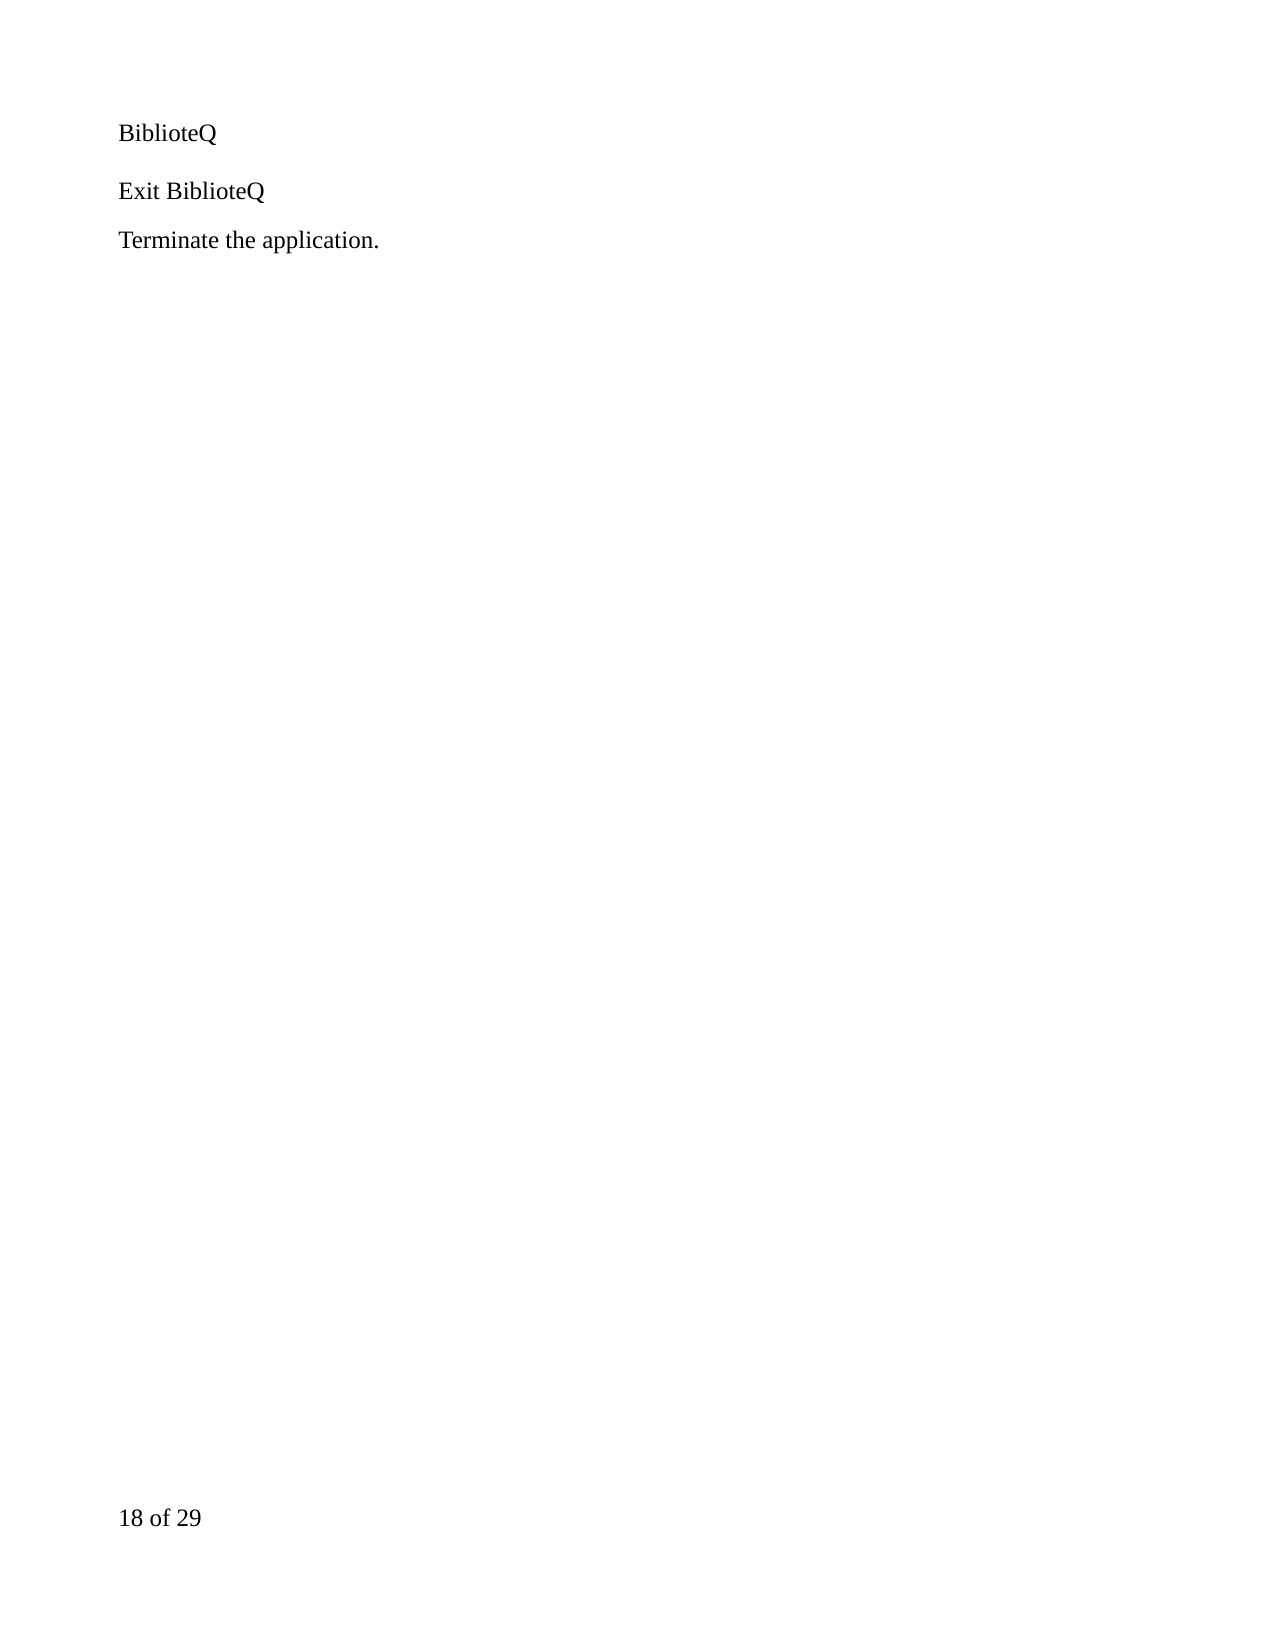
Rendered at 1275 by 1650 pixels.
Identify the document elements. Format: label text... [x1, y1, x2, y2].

text Terminate the application. [118, 225, 1157, 254]
text Exit BiblioteQ [118, 176, 1157, 205]
